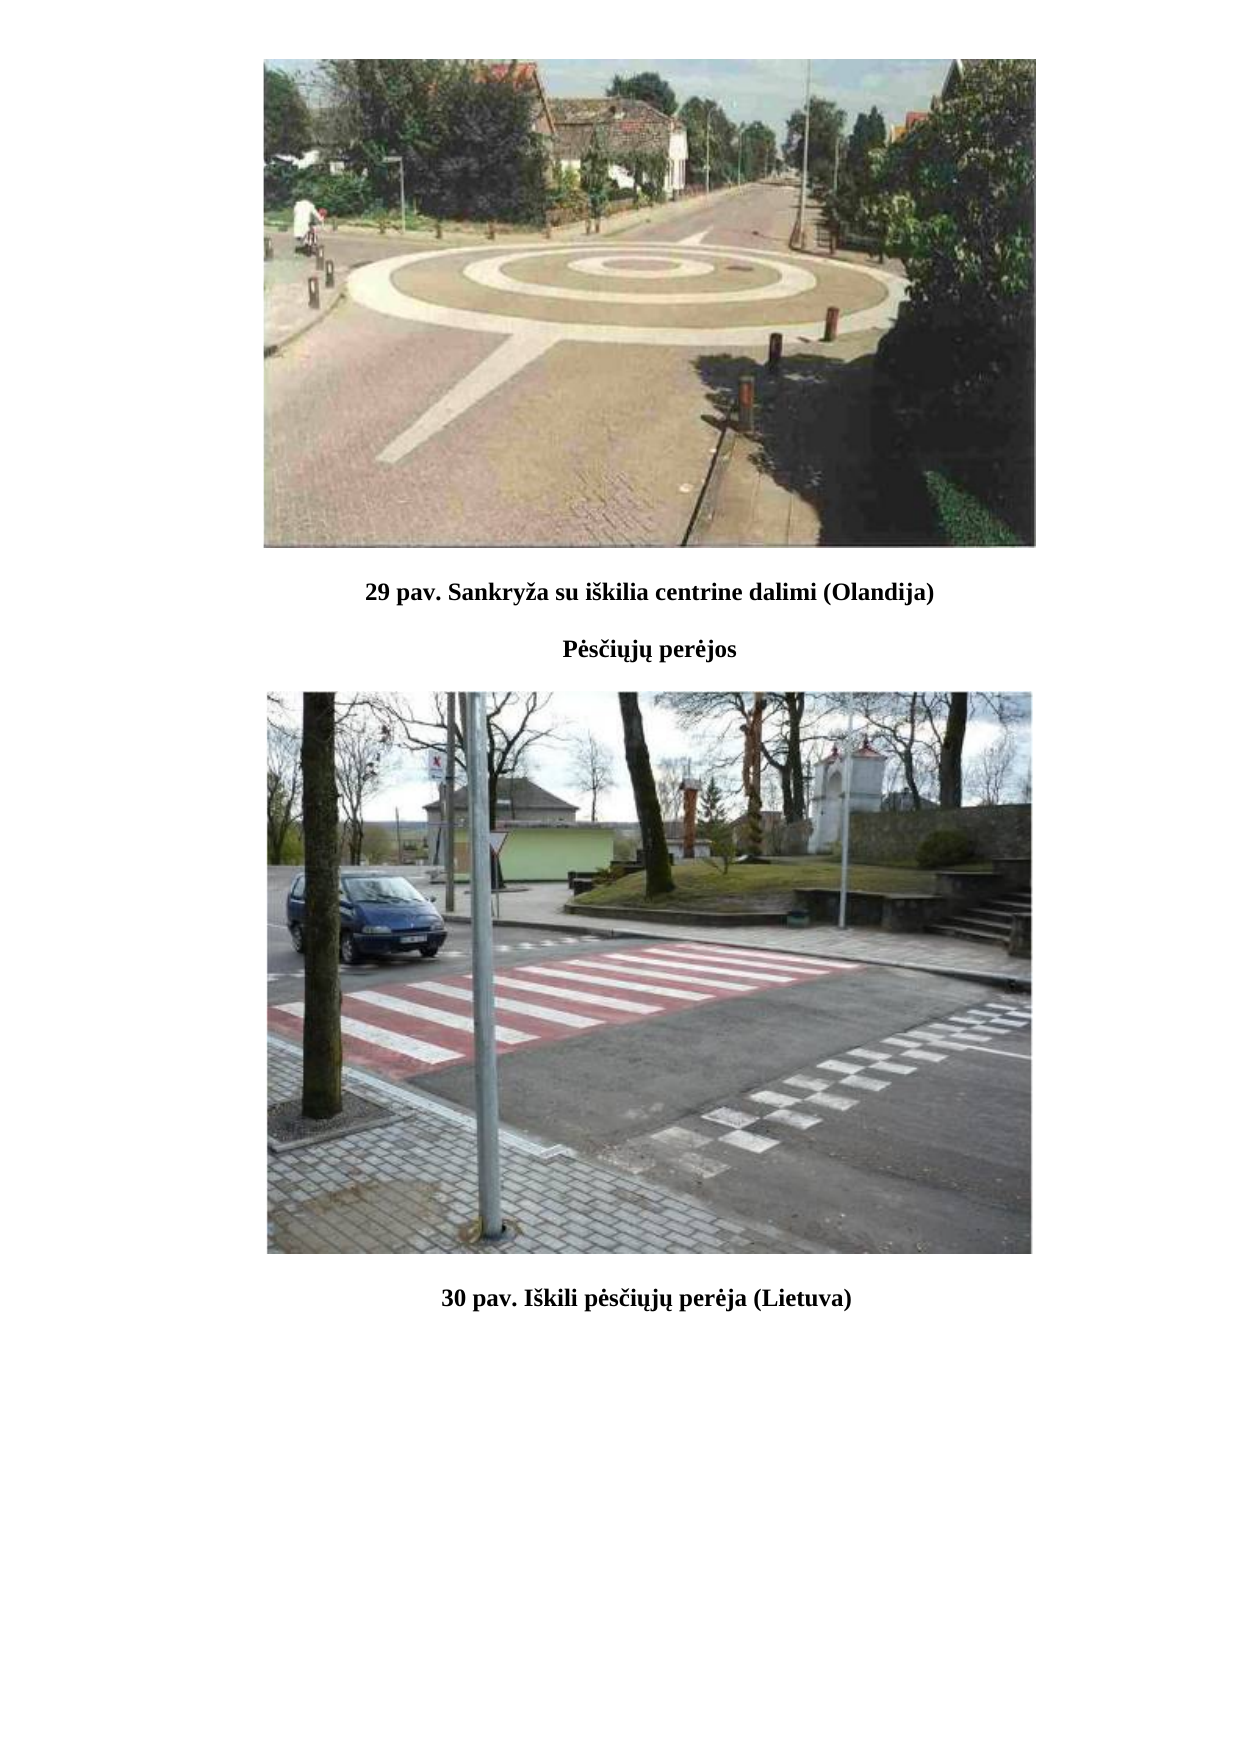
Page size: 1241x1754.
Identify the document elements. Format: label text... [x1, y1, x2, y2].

text Pėsčiųjų perėjos [177, 634, 1122, 663]
text 29 pav. Sankryža su iškilia centrine dalimi (Olandija) [177, 577, 1122, 605]
text 30 pav. Iškili pėsčiųjų perėja (Lietuva) [177, 1283, 1122, 1312]
